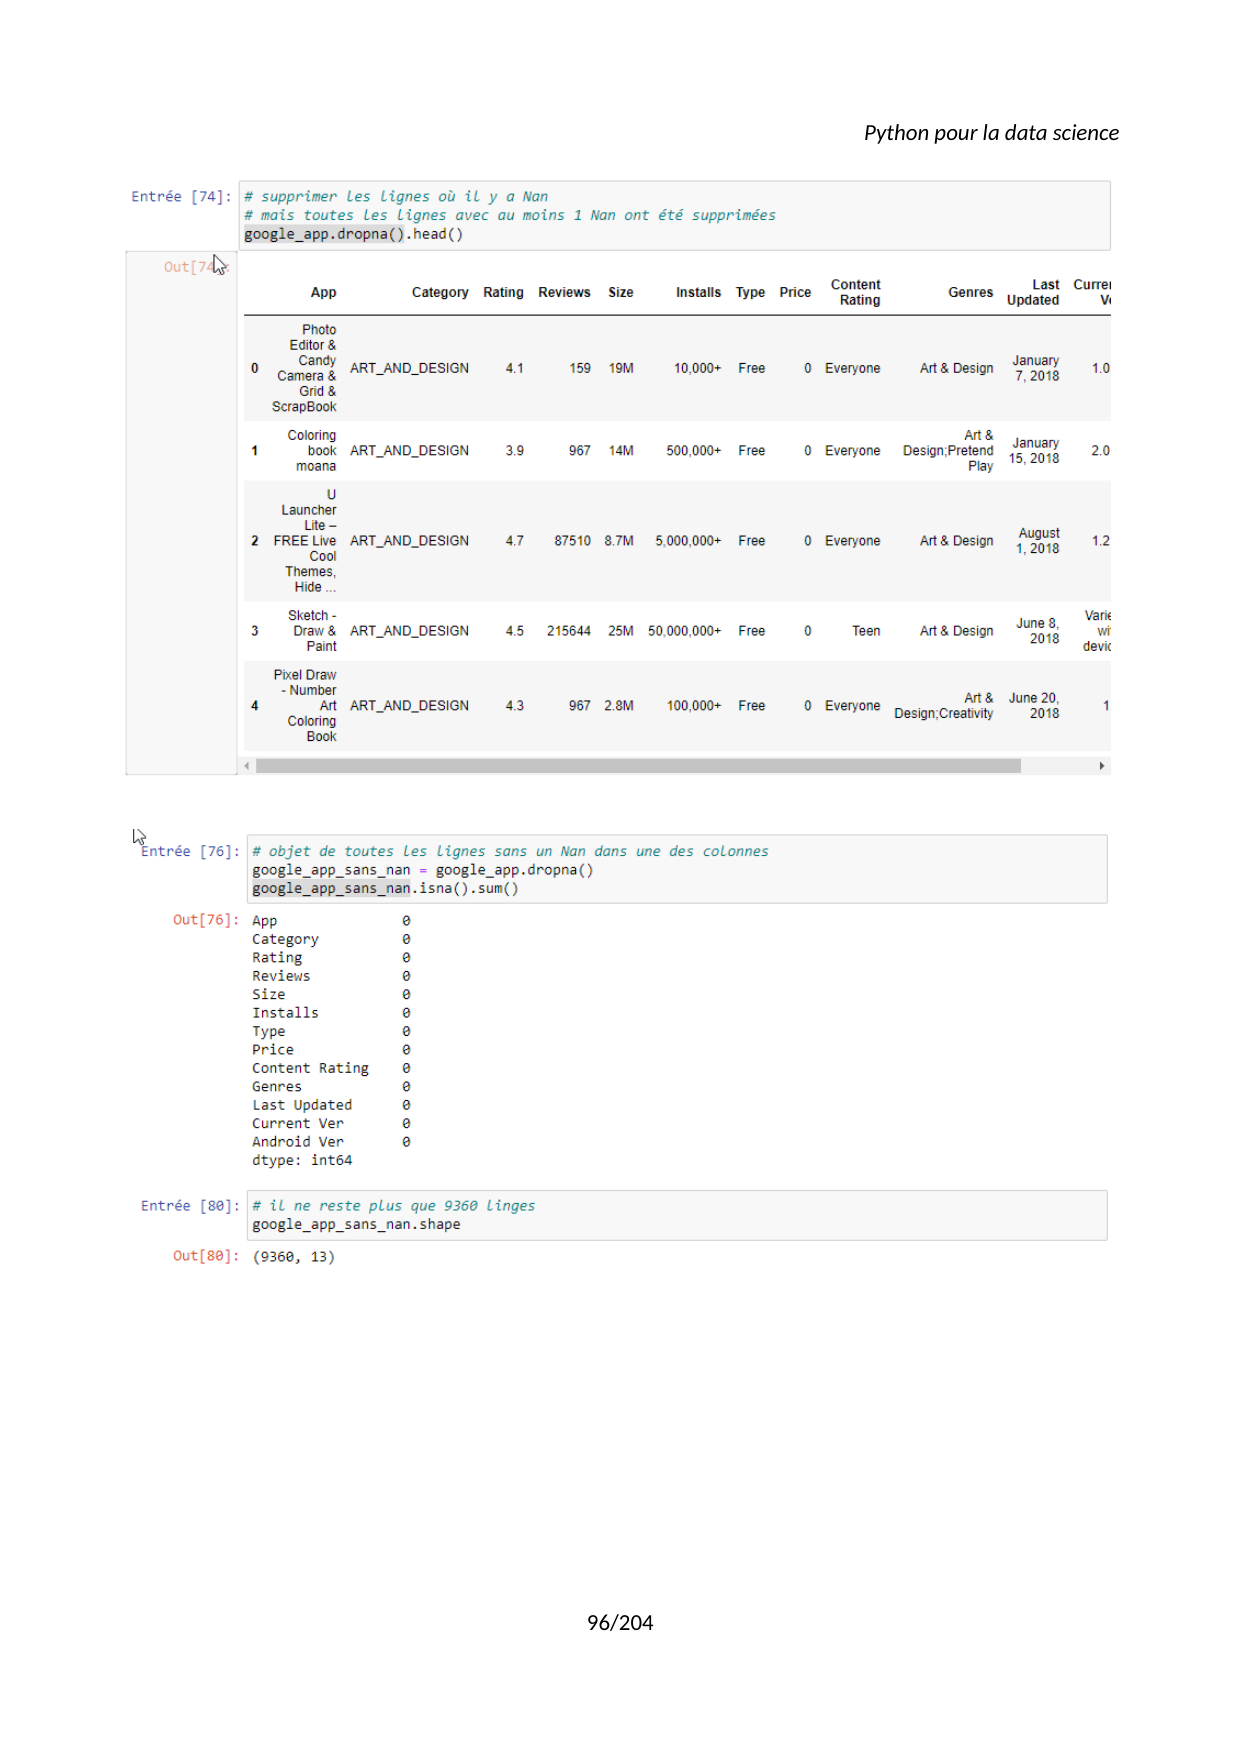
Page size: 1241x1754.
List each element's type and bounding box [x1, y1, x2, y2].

picture [118, 175, 1122, 784]
picture [118, 829, 1122, 1268]
